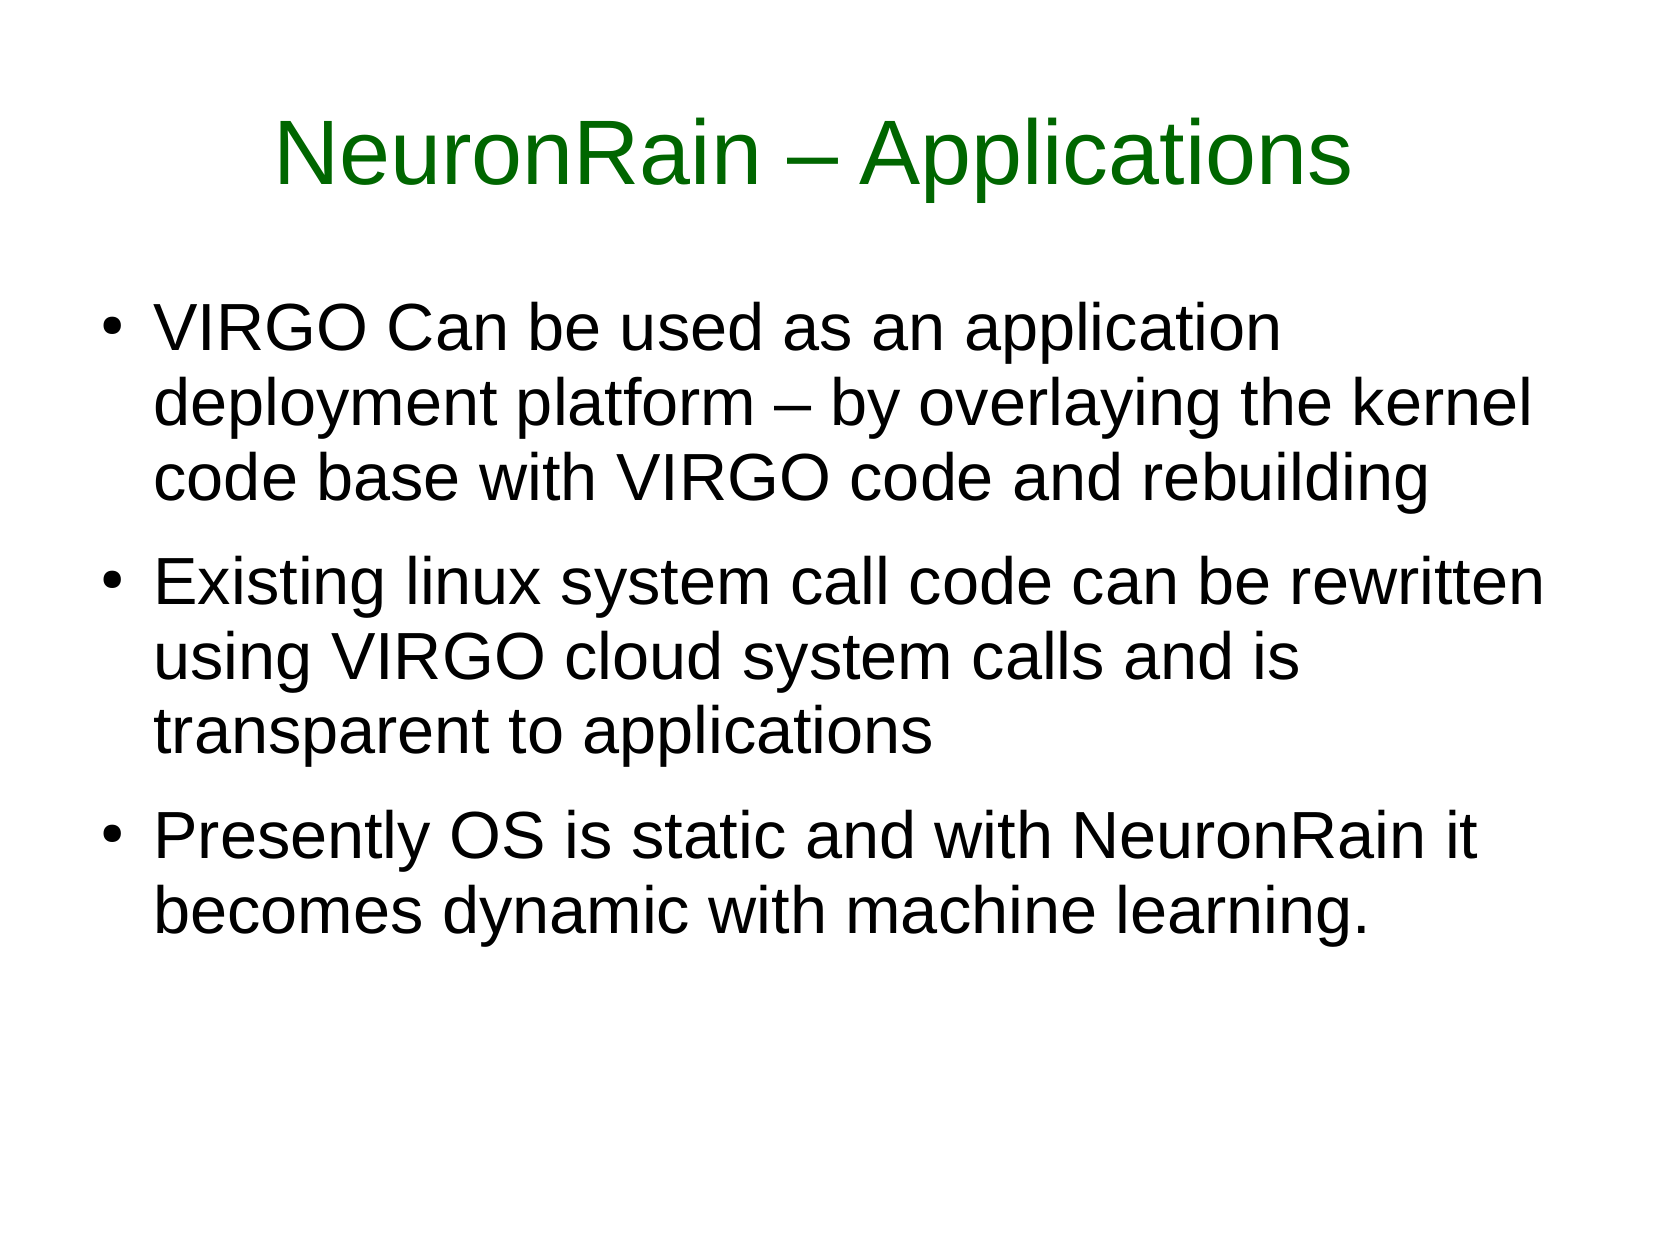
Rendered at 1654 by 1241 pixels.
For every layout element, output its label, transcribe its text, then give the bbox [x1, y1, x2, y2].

title NeuronRain – Applications [82, 49, 1571, 257]
list VIRGO Can be used as an application deployment platform – by overlaying the kernel code base with VIRGO code and rebuilding Existing linux system call code can be rewritten using VIRGO cloud system calls and is transparent to applications Presently OS is static and with NeuronRain it becomes dynamic with machine learning. [82, 290, 1571, 1010]
